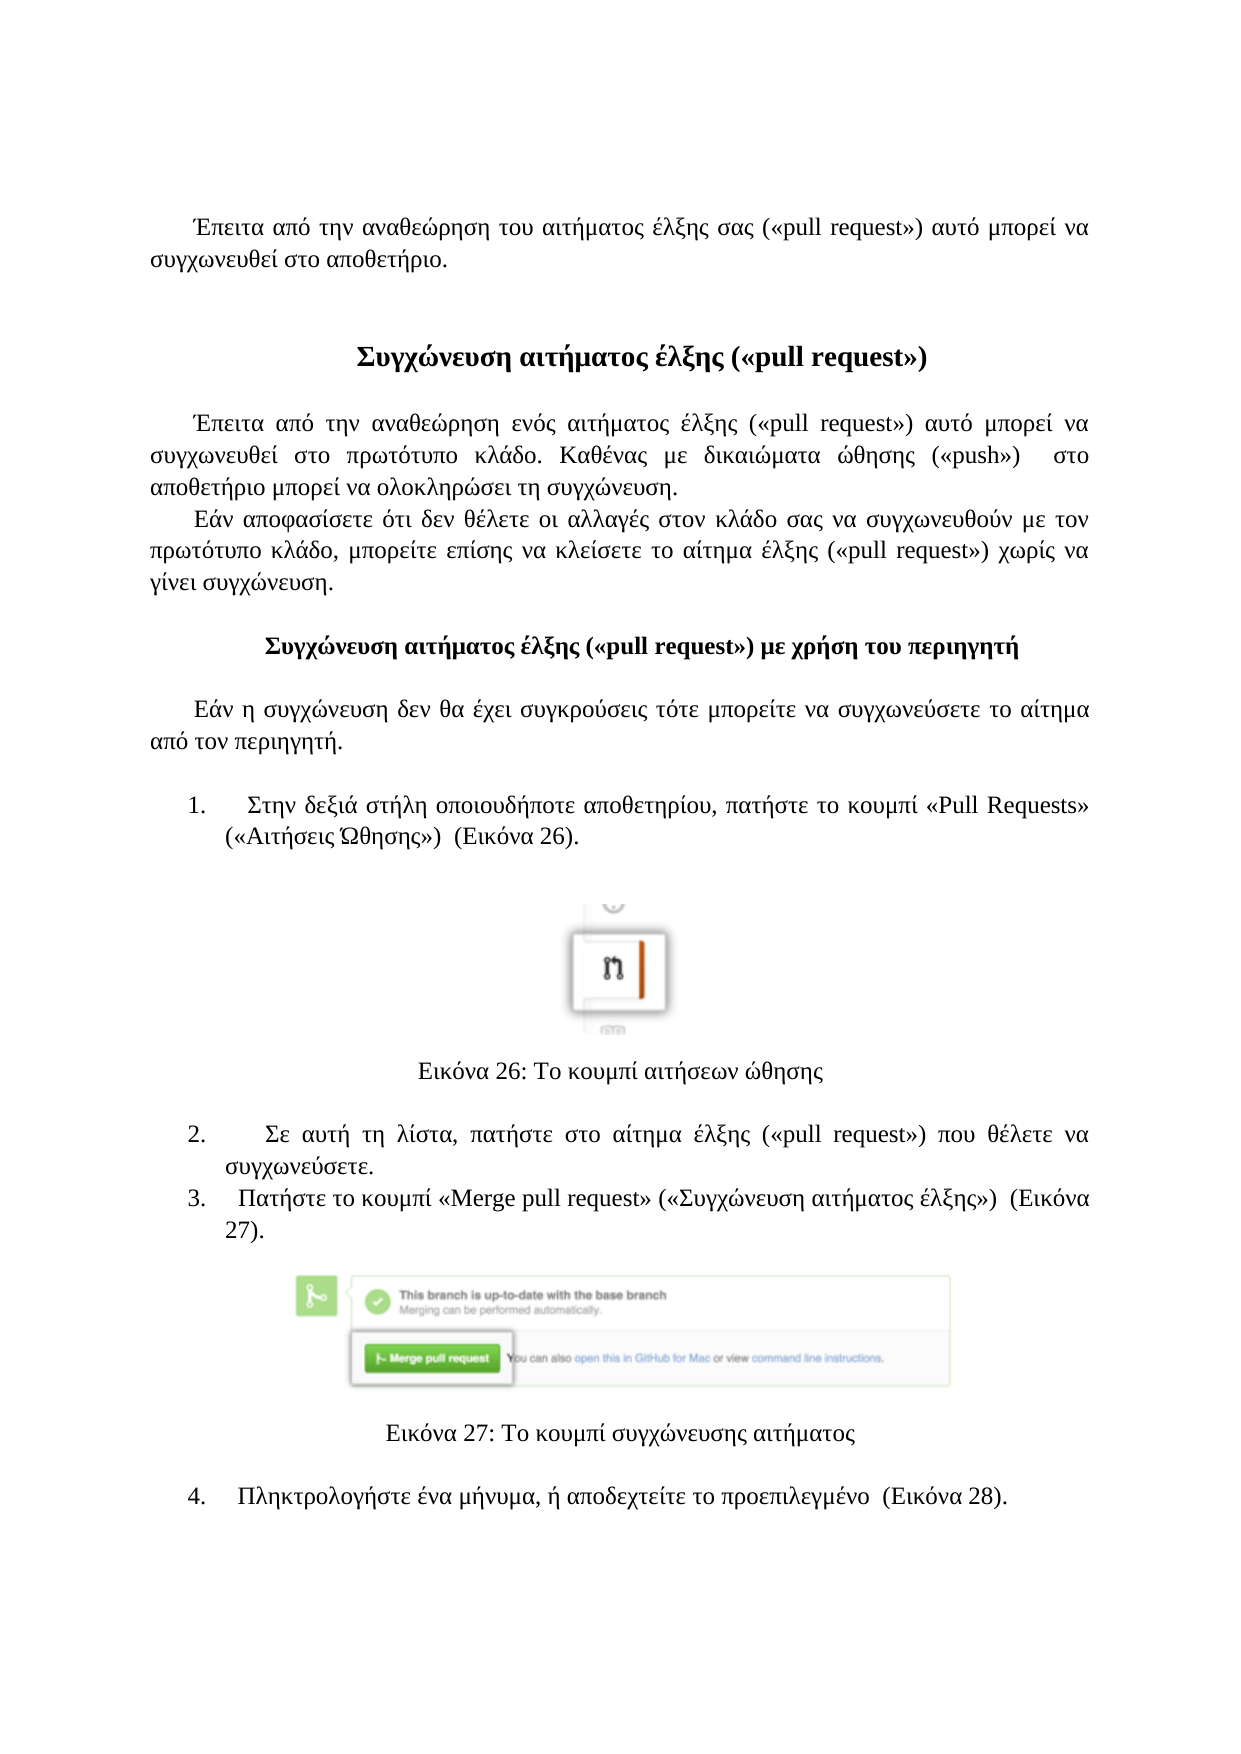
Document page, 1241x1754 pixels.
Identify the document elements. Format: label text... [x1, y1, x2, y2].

text 2. Σε αυτή τη λίστα, πατήστε στο αίτημα έλξης («pull request») που θέλετε να συγχωνεύσετε. [187, 1121, 1091, 1180]
picture [559, 904, 682, 1035]
text Συγχώνευση αιτήματος έλξης («pull request») [150, 341, 1091, 373]
text Έπειτα από την αναθεώρηση του αιτήματος έλξης σας («pull request») αυτό μπορεί να συγχωνευθεί στο αποθετήριο. [150, 213, 1091, 273]
text Εικόνα 26: Το κουμπί αιτήσεων ώθησης [150, 1057, 1091, 1085]
text Έπειτα από την αναθεώρηση ενός αιτήματος έλξης («pull request») αυτό μπορεί να συγχωνευθεί στο πρωτότυπο κλάδο. Καθένας με δικαιώματα ώθησης («push») στο αποθετήριο μπορεί να ολοκληρώσει τη συγχώνευση. [150, 409, 1091, 501]
text 4. Πληκτρολογήστε ένα μήνυμα, ή αποδεχτείτε το προεπιλεγμένο (Εικόνα 28). [187, 1482, 1091, 1510]
text Εάν η συγχώνευση δεν θα έχει συγκρούσεις τότε μπορείτε να συγχωνεύσετε το αίτημα από τον περιηγητή. [150, 695, 1091, 755]
text Εικόνα 27: Το κουμπί συγχώνευσης αιτήματος [150, 1419, 1091, 1447]
text Εάν αποφασίσετε ότι δεν θέλετε οι αλλαγές στον κλάδο σας να συγχωνευθούν με τον πρωτότυπο κλάδο, μπορείτε επίσης να κλείσετε το αίτημα έλξης («pull request») χωρίς να γίνει συγχώνευση. [150, 505, 1091, 596]
picture [288, 1266, 959, 1396]
text 1. Στην δεξιά στήλη οποιουδήποτε αποθετηρίου, πατήστε το κουμπί «Pull Requests» («Αιτήσεις Ώθησης») (Εικόνα 26). [187, 791, 1091, 850]
text Συγχώνευση αιτήματος έλξης («pull request») με χρήση του περιηγητή [150, 632, 1091, 659]
text 3. Πατήστε το κουμπί «Merge pull request» («Συγχώνευση αιτήματος έλξης») (Εικόνα 27). [187, 1184, 1091, 1243]
